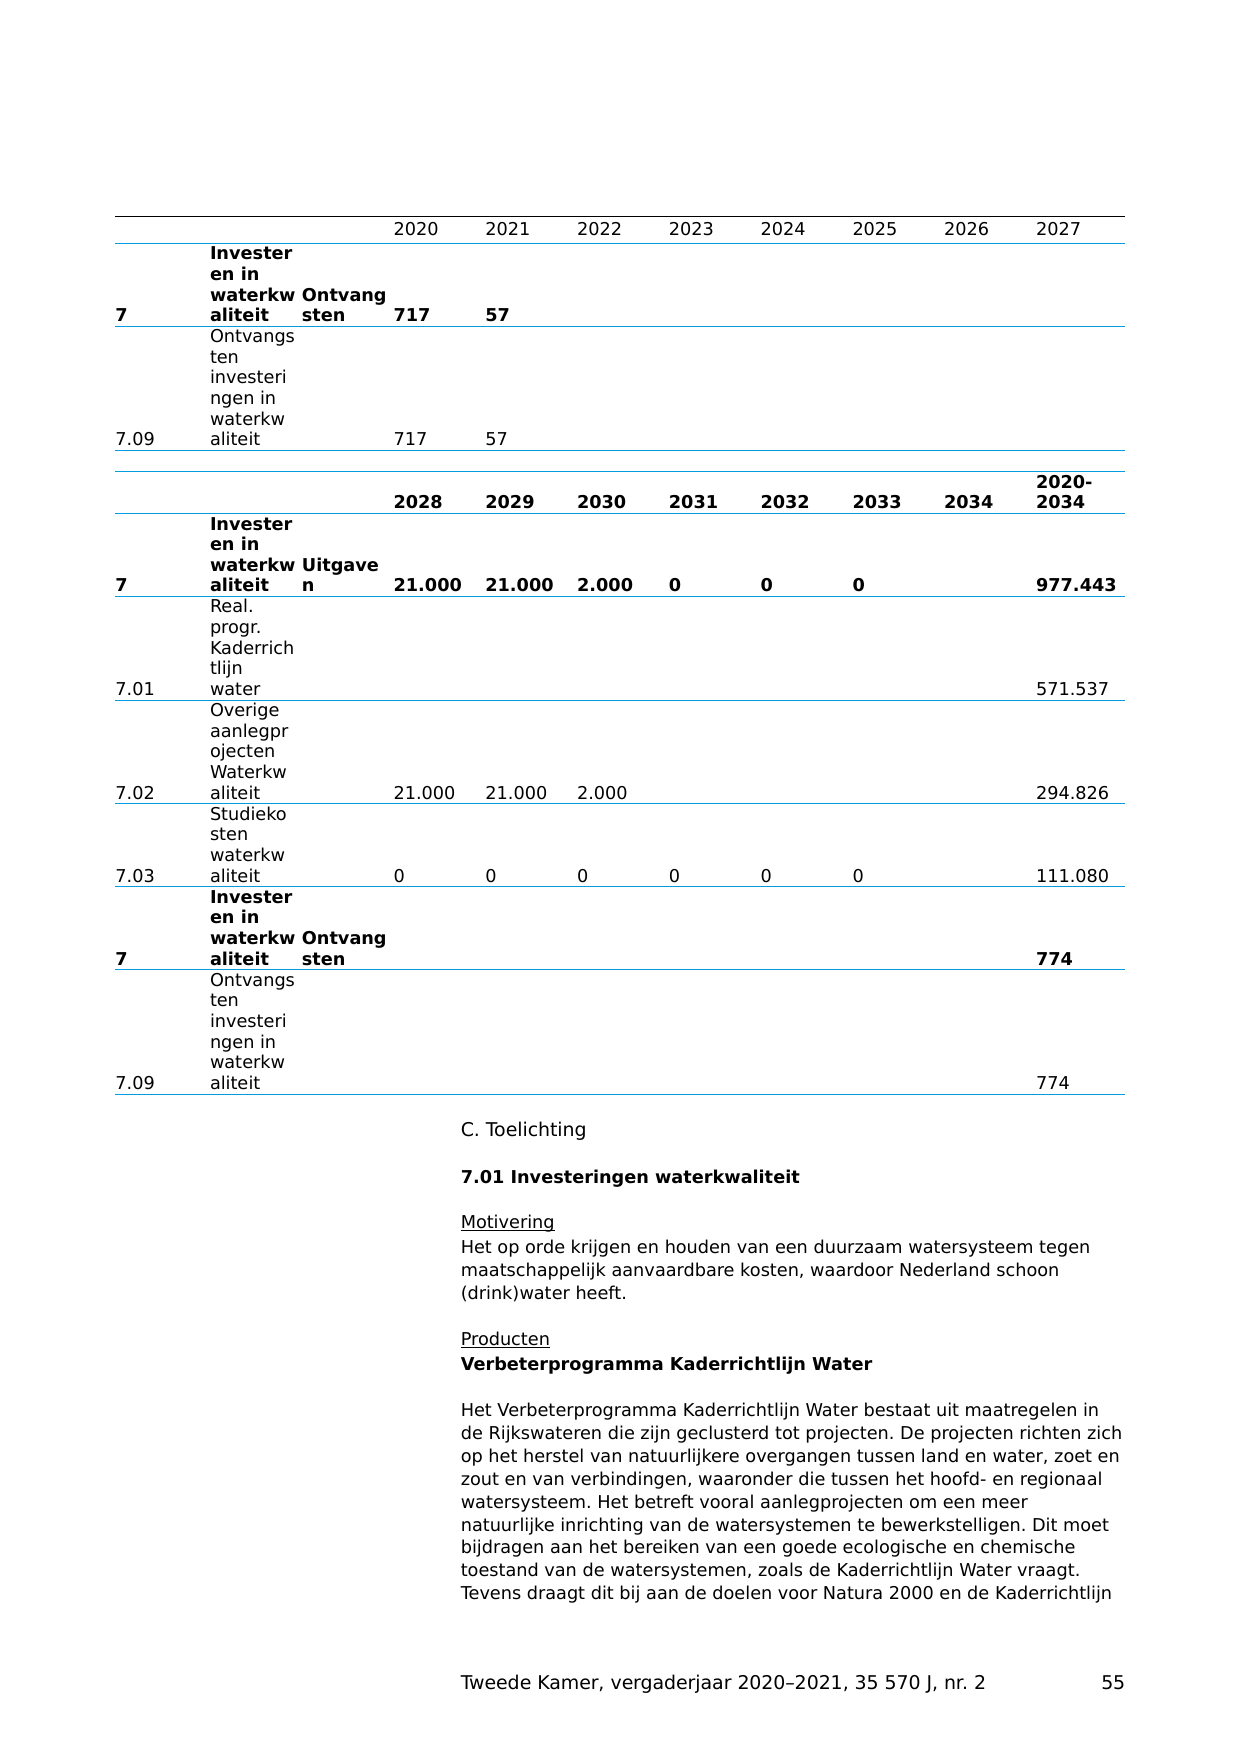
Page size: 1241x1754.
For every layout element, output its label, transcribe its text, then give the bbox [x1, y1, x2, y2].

table_cell 0 [758, 514, 849, 596]
table_cell 2034 [941, 472, 1033, 513]
table_cell [482, 451, 574, 471]
table_cell [666, 970, 757, 1093]
text Het op orde krijgen en houden van een duurzaam watersysteem tegen maatschappelijk aanvaardbare kosten, waardoor Nederland schoon (drink)water heeft. [461, 1236, 1125, 1304]
text Motivering [461, 1211, 1125, 1233]
table_cell [574, 451, 666, 471]
table_cell [849, 244, 941, 326]
table_cell 774 [1033, 970, 1125, 1093]
table_cell [574, 327, 666, 450]
table_cell [758, 451, 849, 471]
table_cell 0 [758, 804, 849, 886]
table_cell [207, 451, 299, 471]
table_cell [299, 327, 390, 450]
table_cell [299, 472, 390, 513]
table_cell 717 [390, 327, 482, 450]
table_cell 7 [115, 887, 207, 969]
table_cell [1033, 327, 1125, 450]
table_cell [299, 701, 390, 803]
table_cell 0 [666, 514, 757, 596]
table_cell 2028 [390, 472, 482, 513]
table_cell [1033, 451, 1125, 471]
text Producten [461, 1327, 1125, 1350]
table_cell [299, 451, 390, 471]
table_cell [941, 244, 1033, 326]
table_cell 2020-2034 [1033, 472, 1125, 513]
table_cell [849, 327, 941, 450]
table_cell [666, 451, 757, 471]
table_cell 0 [666, 804, 757, 886]
table_cell [299, 970, 390, 1093]
table_cell [666, 597, 757, 699]
table_cell Uitgaven [299, 514, 390, 596]
table_cell 2029 [482, 472, 574, 513]
table_cell 7.02 [115, 701, 207, 803]
table_cell 294.826 [1033, 701, 1125, 803]
table_cell [115, 472, 299, 513]
table_cell [758, 970, 849, 1093]
table_cell Real. progr. Kaderrichtlijn water [207, 597, 299, 699]
table_cell 7.09 [115, 970, 207, 1093]
table_cell [666, 701, 757, 803]
table_cell 2031 [666, 472, 757, 513]
table_cell Ontvangsten [299, 244, 390, 326]
title C. Toelichting [461, 1119, 1125, 1141]
table_cell [390, 597, 482, 699]
table_cell 0 [849, 514, 941, 596]
table_cell 21.000 [482, 701, 574, 803]
table_cell 2025 [849, 217, 941, 243]
table_cell 0 [574, 804, 666, 886]
table_cell [299, 597, 390, 699]
table_cell 774 [1033, 887, 1125, 969]
table_cell 2023 [666, 217, 757, 243]
table_cell [849, 887, 941, 969]
table_cell [574, 887, 666, 969]
table_cell 57 [482, 327, 574, 450]
table_cell 21.000 [390, 701, 482, 803]
table_cell 977.443 [1033, 514, 1125, 596]
table_cell [758, 701, 849, 803]
table_cell [574, 970, 666, 1093]
table_cell 2024 [758, 217, 849, 243]
table_cell [941, 327, 1033, 450]
table_cell 21.000 [482, 514, 574, 596]
table_cell [941, 804, 1033, 886]
table_cell 2022 [574, 217, 666, 243]
table_cell [941, 597, 1033, 699]
table_cell Overige aanlegprojecten Waterkwaliteit [207, 701, 299, 803]
table_cell 111.080 [1033, 804, 1125, 886]
table_cell [941, 970, 1033, 1093]
text Het Verbeterprogramma Kaderrichtlijn Water bestaat uit maatregelen in de Rijkswateren die zijn geclusterd tot projecten. De projecten richten zich op het herstel van natuurlijkere overgangen tussen land en water, zoet en zout en van verbindingen, waaronder die tussen het hoofd- en regionaal watersysteem. Het betreft vooral aanlegprojecten om een meer natuurlijke inrichting van de watersystemen te bewerkstelligen. Dit moet bijdragen aan het bereiken van een goede ecologische en chemische toestand van de watersystemen, zoals de Kaderrichtlijn Water vraagt. Tevens draagt dit bij aan de doelen voor Natura 2000 en de Kaderrichtlijn [461, 1398, 1125, 1604]
table_cell [115, 217, 299, 243]
table_cell 2032 [758, 472, 849, 513]
table_cell 7 [115, 514, 207, 596]
table_cell [758, 597, 849, 699]
table_cell [390, 970, 482, 1093]
table_cell 2021 [482, 217, 574, 243]
table_cell 0 [482, 804, 574, 886]
table_cell 717 [390, 244, 482, 326]
table_cell [941, 701, 1033, 803]
table_cell [666, 327, 757, 450]
table_cell [390, 451, 482, 471]
table_cell Ontvangsten [299, 887, 390, 969]
table_header Tabel 25 Artikel 7 Investeren in waterkwaliteit (bedragen x € 1.000) [115, 191, 1125, 216]
table_cell [849, 451, 941, 471]
table_cell 2.000 [574, 701, 666, 803]
table_cell [1033, 244, 1125, 326]
table_cell Studiekosten waterkwaliteit [207, 804, 299, 886]
table_cell 7.03 [115, 804, 207, 886]
table_cell [941, 514, 1033, 596]
table_cell 2026 [941, 217, 1033, 243]
table_cell [758, 887, 849, 969]
table_cell [115, 451, 207, 471]
text 7.01 Investeringen waterkwaliteit [461, 1165, 1125, 1188]
table_cell 571.537 [1033, 597, 1125, 699]
table_cell [482, 597, 574, 699]
table_cell [758, 244, 849, 326]
table_cell 21.000 [390, 514, 482, 596]
table_cell [574, 597, 666, 699]
table_cell 2030 [574, 472, 666, 513]
text Verbeterprogramma Kaderrichtlijn Water [461, 1352, 1125, 1375]
table_cell [849, 970, 941, 1093]
table_cell [299, 804, 390, 886]
table_cell 57 [482, 244, 574, 326]
table_cell 0 [390, 804, 482, 886]
table_cell 2027 [1033, 217, 1125, 243]
table_cell [849, 597, 941, 699]
table_cell [574, 244, 666, 326]
table_cell Investeren in waterkwaliteit [207, 514, 299, 596]
table_cell 2033 [849, 472, 941, 513]
table_cell [390, 887, 482, 969]
table_cell Investeren in waterkwaliteit [207, 244, 299, 326]
table_cell 7.09 [115, 327, 207, 450]
table_cell [666, 244, 757, 326]
table_cell 2020 [390, 217, 482, 243]
table_cell [299, 217, 390, 243]
table_cell 0 [849, 804, 941, 886]
table_cell 7 [115, 244, 207, 326]
table_cell [482, 887, 574, 969]
table_cell [482, 970, 574, 1093]
table_cell Ontvangsten investeringen in waterkwaliteit [207, 327, 299, 450]
table_cell [666, 887, 757, 969]
table_cell [941, 451, 1033, 471]
table_cell [849, 701, 941, 803]
table_cell [941, 887, 1033, 969]
table_cell 2.000 [574, 514, 666, 596]
table_cell Investeren in waterkwaliteit [207, 887, 299, 969]
table_cell 7.01 [115, 597, 207, 699]
table_cell [758, 327, 849, 450]
table_cell Ontvangsten investeringen in waterkwaliteit [207, 970, 299, 1093]
